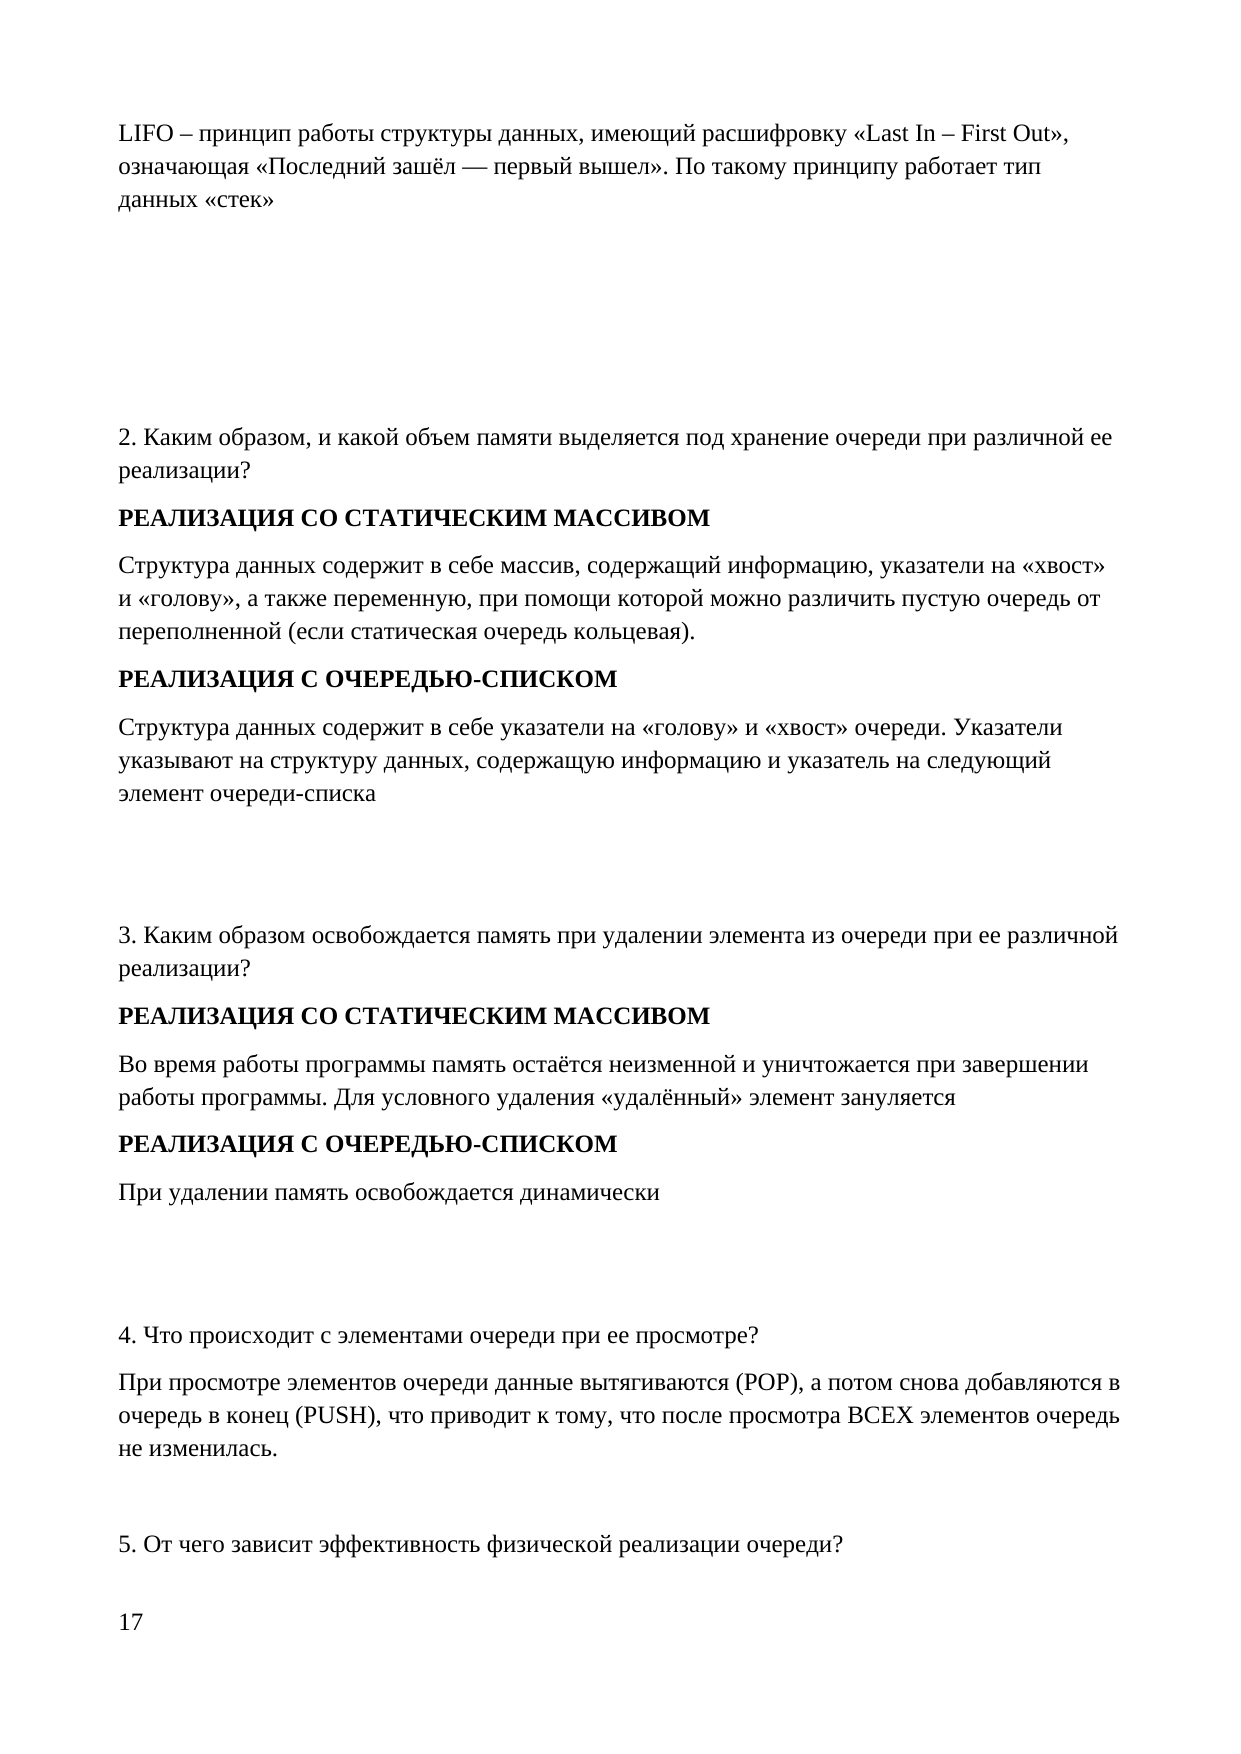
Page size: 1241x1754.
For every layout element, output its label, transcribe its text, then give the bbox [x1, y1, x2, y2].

text РЕАЛИЗАЦИЯ С ОЧЕРЕДЬЮ-СПИСКОМ [118, 1129, 1122, 1158]
text РЕАЛИЗАЦИЯ СО СТАТИЧЕСКИМ МАССИВОМ [118, 1001, 1122, 1030]
text РЕАЛИЗАЦИЯ С ОЧЕРЕДЬЮ-СПИСКОМ [118, 664, 1122, 693]
text 3. Каким образом освобождается память при удалении элемента из очереди при ее различной реализации? [118, 921, 1122, 982]
text При удалении память освобождается динамически [118, 1177, 1122, 1206]
text LIFO – принцип работы структуры данных, имеющий расшифровку «Last In – First Out», означающая «Последний зашёл — первый вышел». По такому принципу работает тип данных «стек» [118, 118, 1122, 213]
text Структура данных содержит в себе указатели на «голову» и «хвост» очереди. Указатели указывают на структуру данных, содержащую информацию и указатель на следующий элемент очереди-списка [118, 712, 1122, 806]
text 2. Каким образом, и какой объем памяти выделяется под хранение очереди при различной ее реализации? [118, 422, 1122, 484]
text Во время работы программы память остаётся неизменной и уничтожается при завершении работы программы. Для условного удаления «удалённый» элемент зануляется [118, 1049, 1122, 1111]
text 4. Что происходит с элементами очереди при ее просмотре? [118, 1320, 1122, 1348]
text При просмотре элементов очереди данные вытягиваются (POP), а потом снова добавляются в очередь в конец (PUSH), что приводит к тому, что после просмотра ВСЕХ элементов очередь не изменилась. [118, 1367, 1122, 1462]
text 5. От чего зависит эффективность физической реализации очереди? [118, 1529, 1122, 1557]
text Структура данных содержит в себе массив, содержащий информацию, указатели на «хвост» и «голову», а также переменную, при помощи которой можно различить пустую очередь от переполненной (если статическая очередь кольцевая). [118, 550, 1122, 645]
text РЕАЛИЗАЦИЯ СО СТАТИЧЕСКИМ МАССИВОМ [118, 503, 1122, 532]
